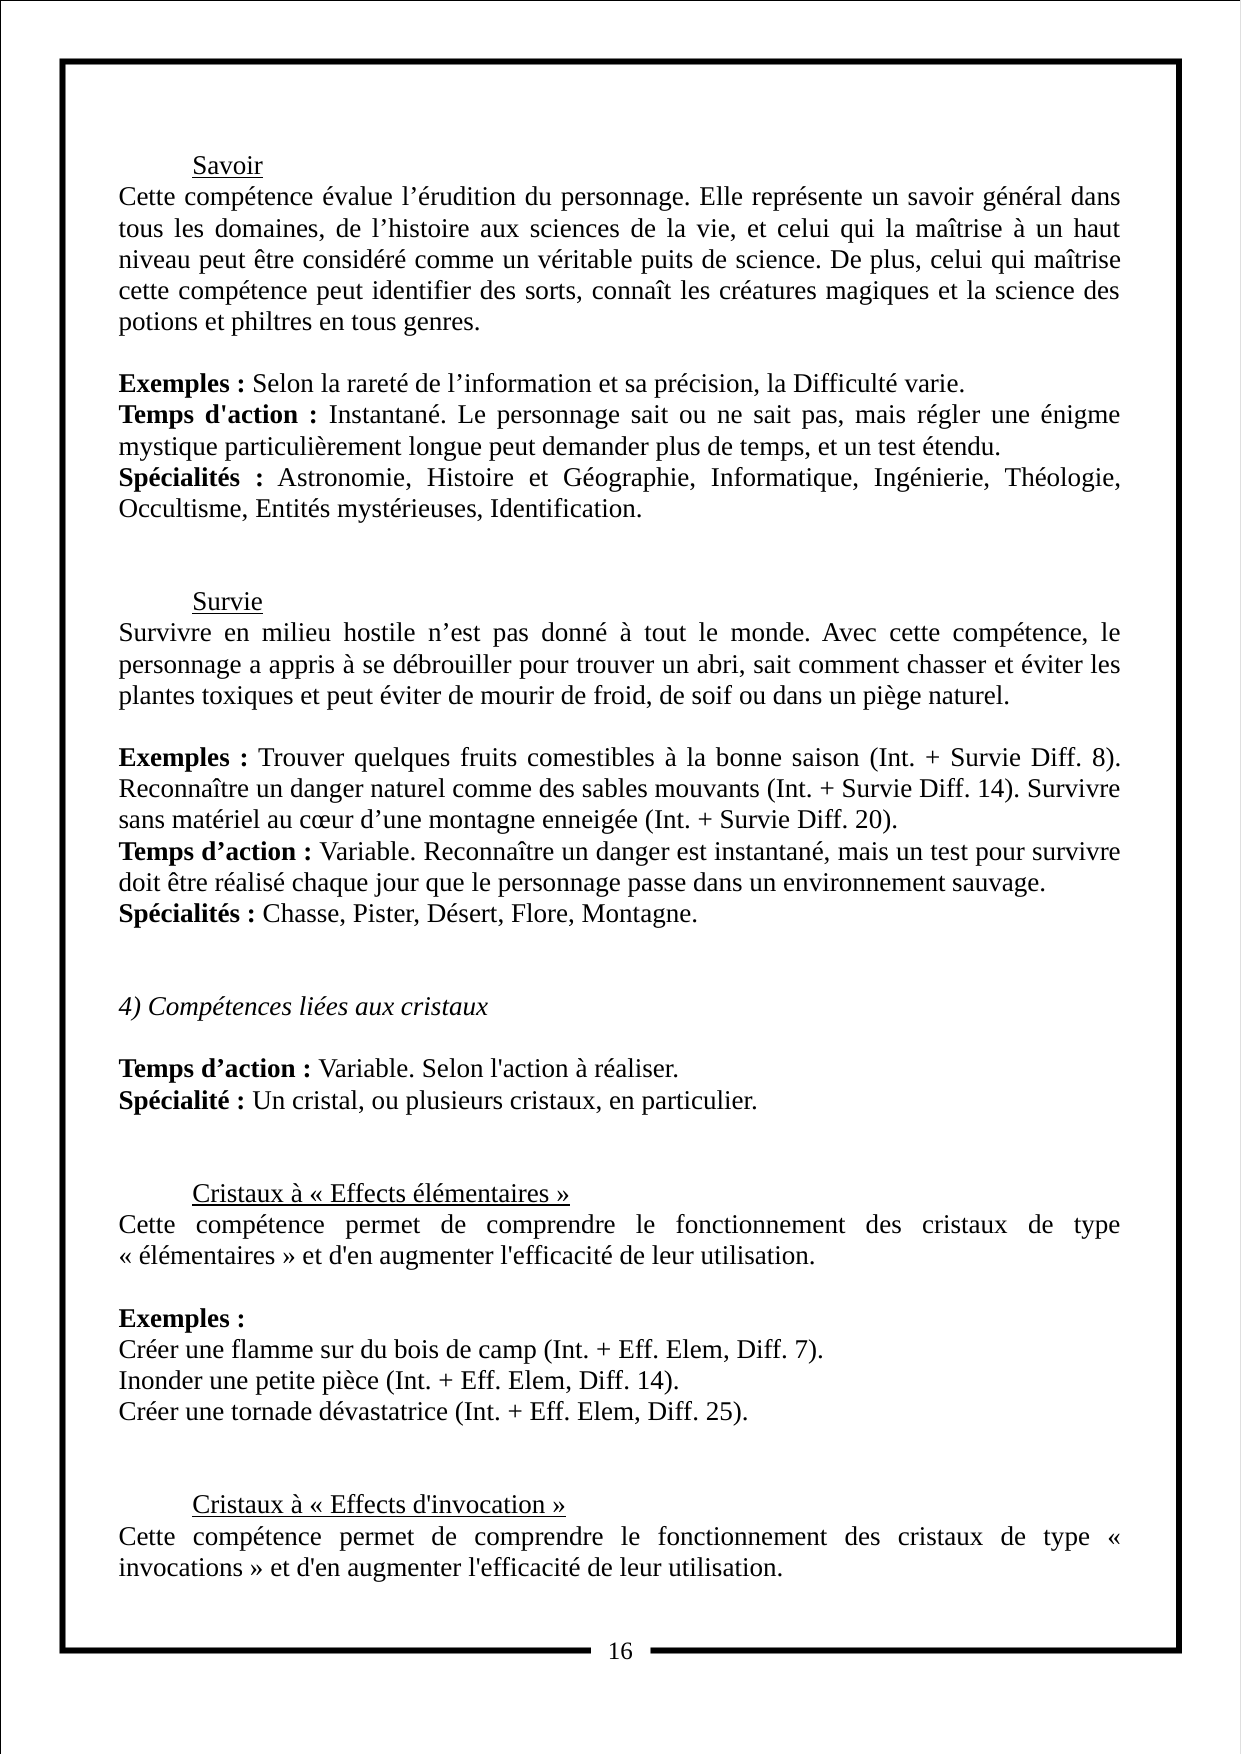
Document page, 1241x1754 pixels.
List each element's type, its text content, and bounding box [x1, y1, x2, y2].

text Exemples : Selon la rareté de l’information et sa précision, la Difficulté varie. [118, 367, 1122, 398]
text Spécialités : Astronomie, Histoire et Géographie, Informatique, Ingénierie, Théologie, Occultisme, Entités mystérieuses, Identification. [118, 461, 1122, 523]
text Temps d'action : Instantané. Le personnage sait ou ne sait pas, mais régler une énigme mystique particulièrement longue peut demander plus de temps, et un test étendu. [118, 398, 1122, 461]
text Spécialité : Un cristal, ou plusieurs cristaux, en particulier. [118, 1084, 1122, 1115]
text Spécialités : Chasse, Pister, Désert, Flore, Montagne. [118, 897, 1122, 928]
text Survivre en milieu hostile n’est pas donné à tout le monde. Avec cette compétence, le personnage a appris à se débrouiller pour trouver un abri, sait comment chasser et éviter les plantes toxiques et peut éviter de mourir de froid, de soif ou dans un piège naturel. [118, 617, 1122, 710]
text Créer une flamme sur du bois de camp (Int. + Eff. Elem, Diff. 7). [118, 1333, 1122, 1364]
text Créer une tornade dévastatrice (Int. + Eff. Elem, Diff. 25). [118, 1395, 1122, 1426]
text Savoir [118, 149, 1122, 181]
text Cristaux à « Effects d'invocation » [118, 1489, 1122, 1520]
text Cristaux à « Effects élémentaires » [118, 1177, 1122, 1208]
text 4) Compétences liées aux cristaux [118, 990, 1122, 1021]
text Exemples : [118, 1302, 1122, 1333]
text Temps d’action : Variable. Selon l'action à réaliser. [118, 1053, 1122, 1084]
text Survie [118, 585, 1122, 617]
text Inonder une petite pièce (Int. + Eff. Elem, Diff. 14). [118, 1364, 1122, 1395]
picture [1, 1, 1240, 1754]
text Exemples : Trouver quelques fruits comestibles à la bonne saison (Int. + Survie Diff. 8). Reconnaître un danger naturel comme des sables mouvants (Int. + Survie Diff. 14). Survivre sans matériel au cœur d’une montagne enneigée (Int. + Survie Diff. 20). [118, 741, 1122, 834]
text Cette compétence permet de comprendre le fonctionnement des cristaux de type « élémentaires » et d'en augmenter l'efficacité de leur utilisation. [118, 1208, 1122, 1271]
text Temps d’action : Variable. Reconnaître un danger est instantané, mais un test pour survivre doit être réalisé chaque jour que le personnage passe dans un environnement sauvage. [118, 834, 1122, 897]
text Cette compétence évalue l’érudition du personnage. Elle représente un savoir général dans tous les domaines, de l’histoire aux sciences de la vie, et celui qui la maîtrise à un haut niveau peut être considéré comme un véritable puits de science. De plus, celui qui maîtrise cette compétence peut identifier des sorts, connaît les créatures magiques et la science des potions et philtres en tous genres. [118, 181, 1122, 336]
text Cette compétence permet de comprendre le fonctionnement des cristaux de type « invocations » et d'en augmenter l'efficacité de leur utilisation. [118, 1520, 1122, 1582]
